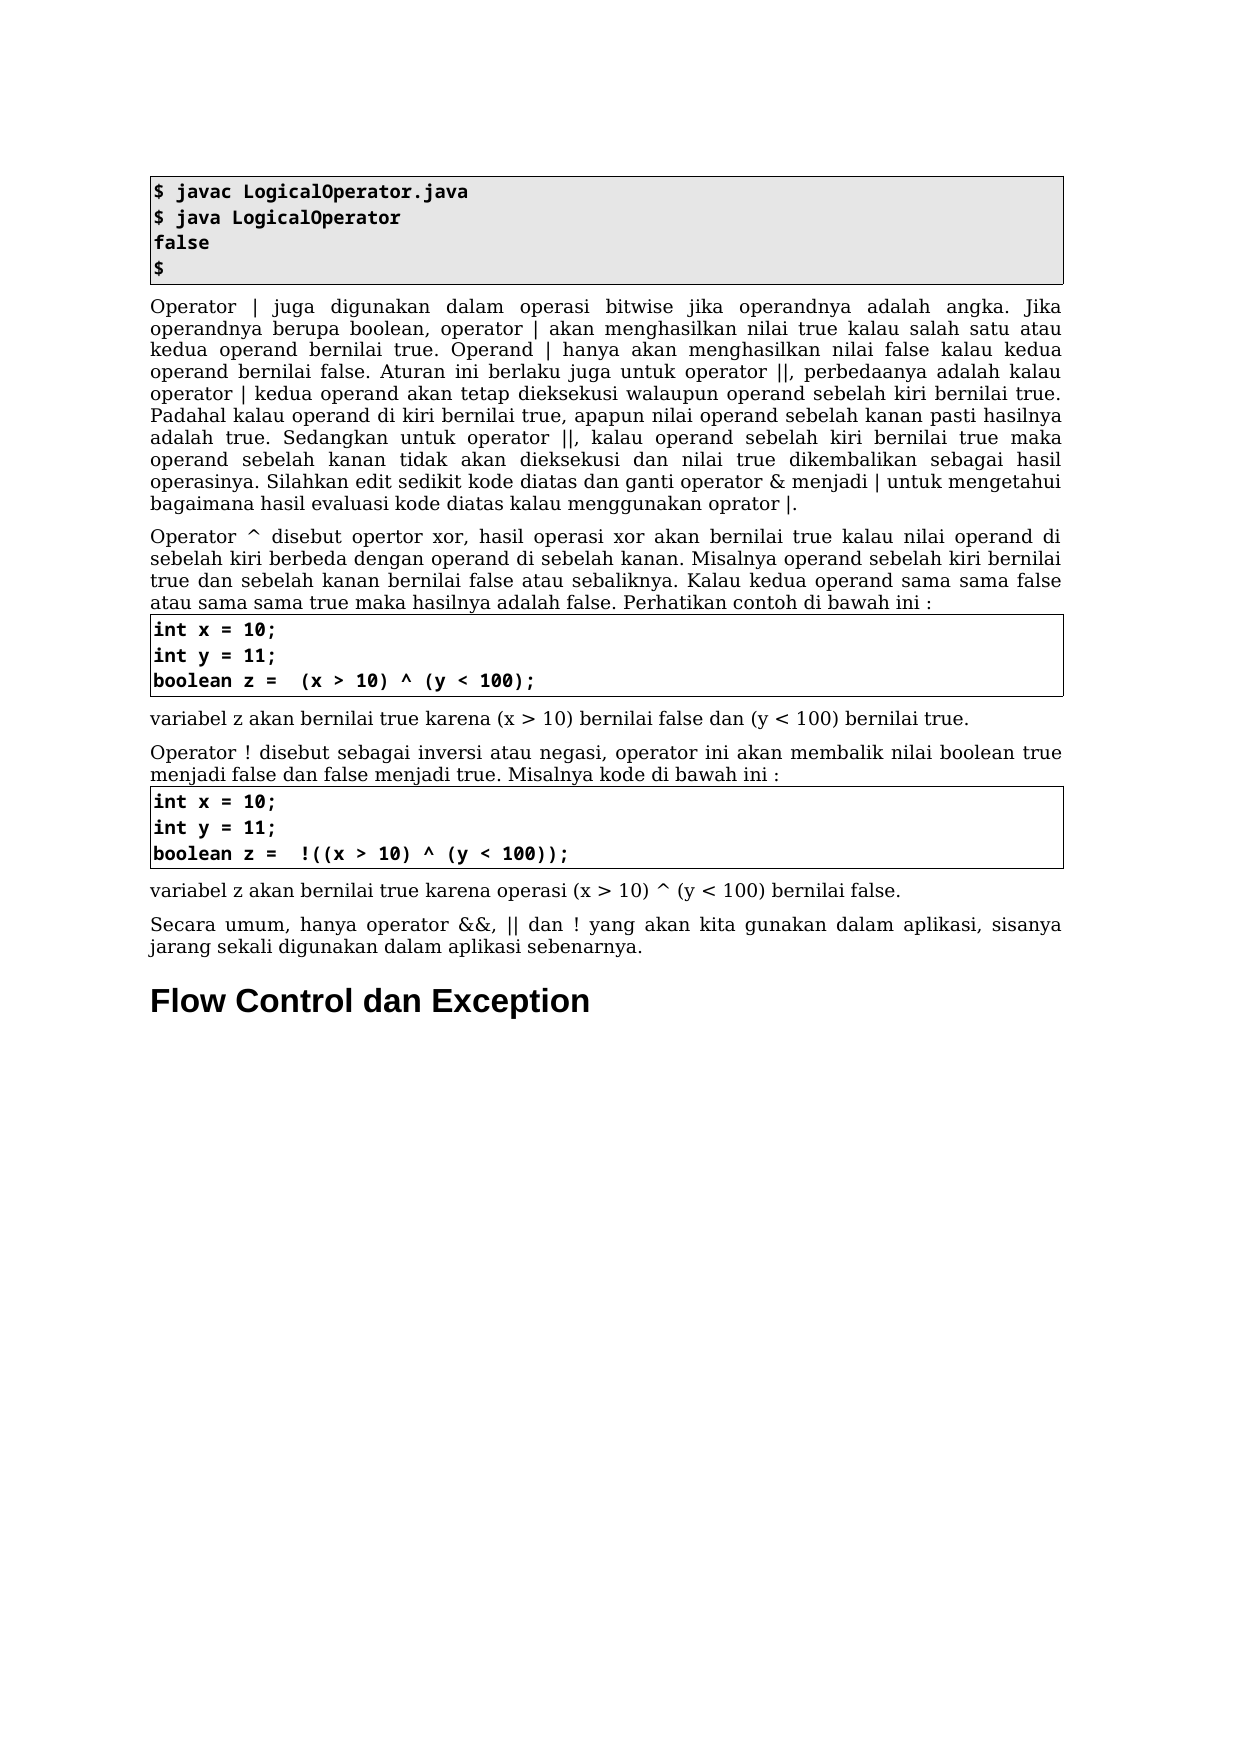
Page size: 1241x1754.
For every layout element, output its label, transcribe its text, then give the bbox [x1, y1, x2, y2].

text int y = 11; [151, 811, 1063, 837]
text Operator ^ disebut opertor xor, hasil operasi xor akan bernilai true kalau nilai operand di sebelah kiri berbeda dengan operand di sebelah kanan. Misalnya operand sebelah kiri bernilai true dan sebelah kanan bernilai false atau sebaliknya. Kalau kedua operand sama sama false atau sama sama true maka hasilnya adalah false. Perhatikan contoh di bawah ini : [150, 526, 1063, 614]
text $ javac LogicalOperator.java [151, 177, 1063, 201]
text boolean z = !((x > 10) ^ (y < 100)); [151, 837, 1063, 868]
text Operator | juga digunakan dalam operasi bitwise jika operandnya adalah angka. Jika operandnya berupa boolean, operator | akan menghasilkan nilai true kalau salah satu atau kedua operand bernilai true. Operand | hanya akan menghasilkan nilai false kalau kedua operand bernilai false. Aturan ini berlaku juga untuk operator ||, perbedaanya adalah kalau operator | kedua operand akan tetap dieksekusi walaupun operand sebelah kiri bernilai true. Padahal kalau operand di kiri bernilai true, apapun nilai operand sebelah kanan pasti hasilnya adalah true. Sedangkan untuk operator ||, kalau operand sebelah kiri bernilai true maka operand sebelah kanan tidak akan dieksekusi dan nilai true dikembalikan sebagai hasil operasinya. Silahkan edit sedikit kode diatas dan ganti operator & menjadi | untuk mengetahui bagaimana hasil evaluasi kode diatas kalau menggunakan oprator |. [150, 296, 1063, 514]
text Operator ! disebut sebagai inversi atau negasi, operator ini akan membalik nilai boolean true menjadi false dan false menjadi true. Misalnya kode di bawah ini : [150, 742, 1063, 786]
text variabel z akan bernilai true karena (x > 10) bernilai false dan (y < 100) bernilai true. [150, 708, 1063, 730]
text $ [151, 252, 1063, 284]
text Secara umum, hanya operator &&, || dan ! yang akan kita gunakan dalam aplikasi, sisanya jarang sekali digunakan dalam aplikasi sebenarnya. [150, 914, 1063, 958]
text int x = 10; [151, 615, 1063, 639]
text boolean z = (x > 10) ^ (y < 100); [151, 665, 1063, 696]
text int x = 10; [151, 787, 1063, 811]
text $ java LogicalOperator [151, 201, 1063, 227]
text variabel z akan bernilai true karena operasi (x > 10) ^ (y < 100) bernilai false. [150, 880, 1063, 902]
text false [151, 227, 1063, 252]
text int y = 11; [151, 639, 1063, 665]
subtitle Flow Control dan Exception [150, 983, 1063, 1020]
